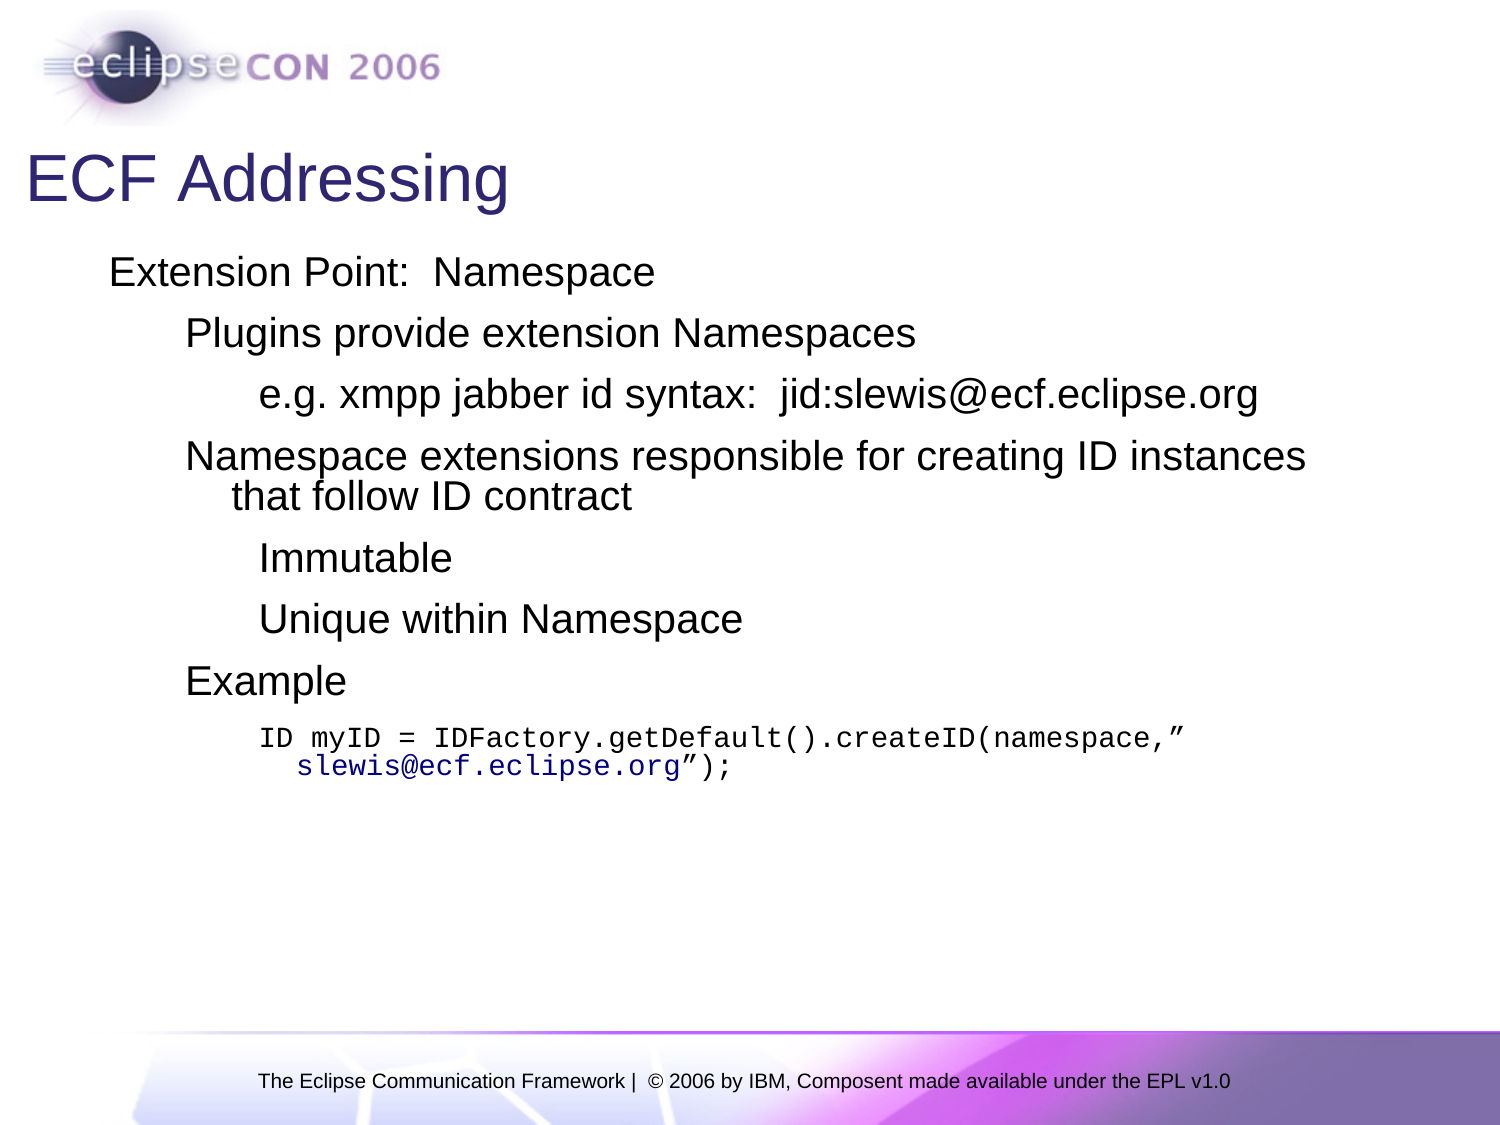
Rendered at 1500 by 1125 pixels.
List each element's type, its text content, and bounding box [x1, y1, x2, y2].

picture [0, 1031, 1500, 1125]
picture [31, 10, 1040, 126]
title ECF Addressing [25, 142, 1378, 225]
list Extension Point: Namespace Plugins provide extension Namespaces e.g. xmpp jabber id syntax: jid:slewis@ecf.eclipse.org Namespace extensions responsible for creating ID instances that follow ID contract Immutable Unique within Namespace Example ID myID = IDFactory.getDefault().createID(namespace,”slewis@ecf.eclipse.org”); [108, 253, 1378, 1001]
